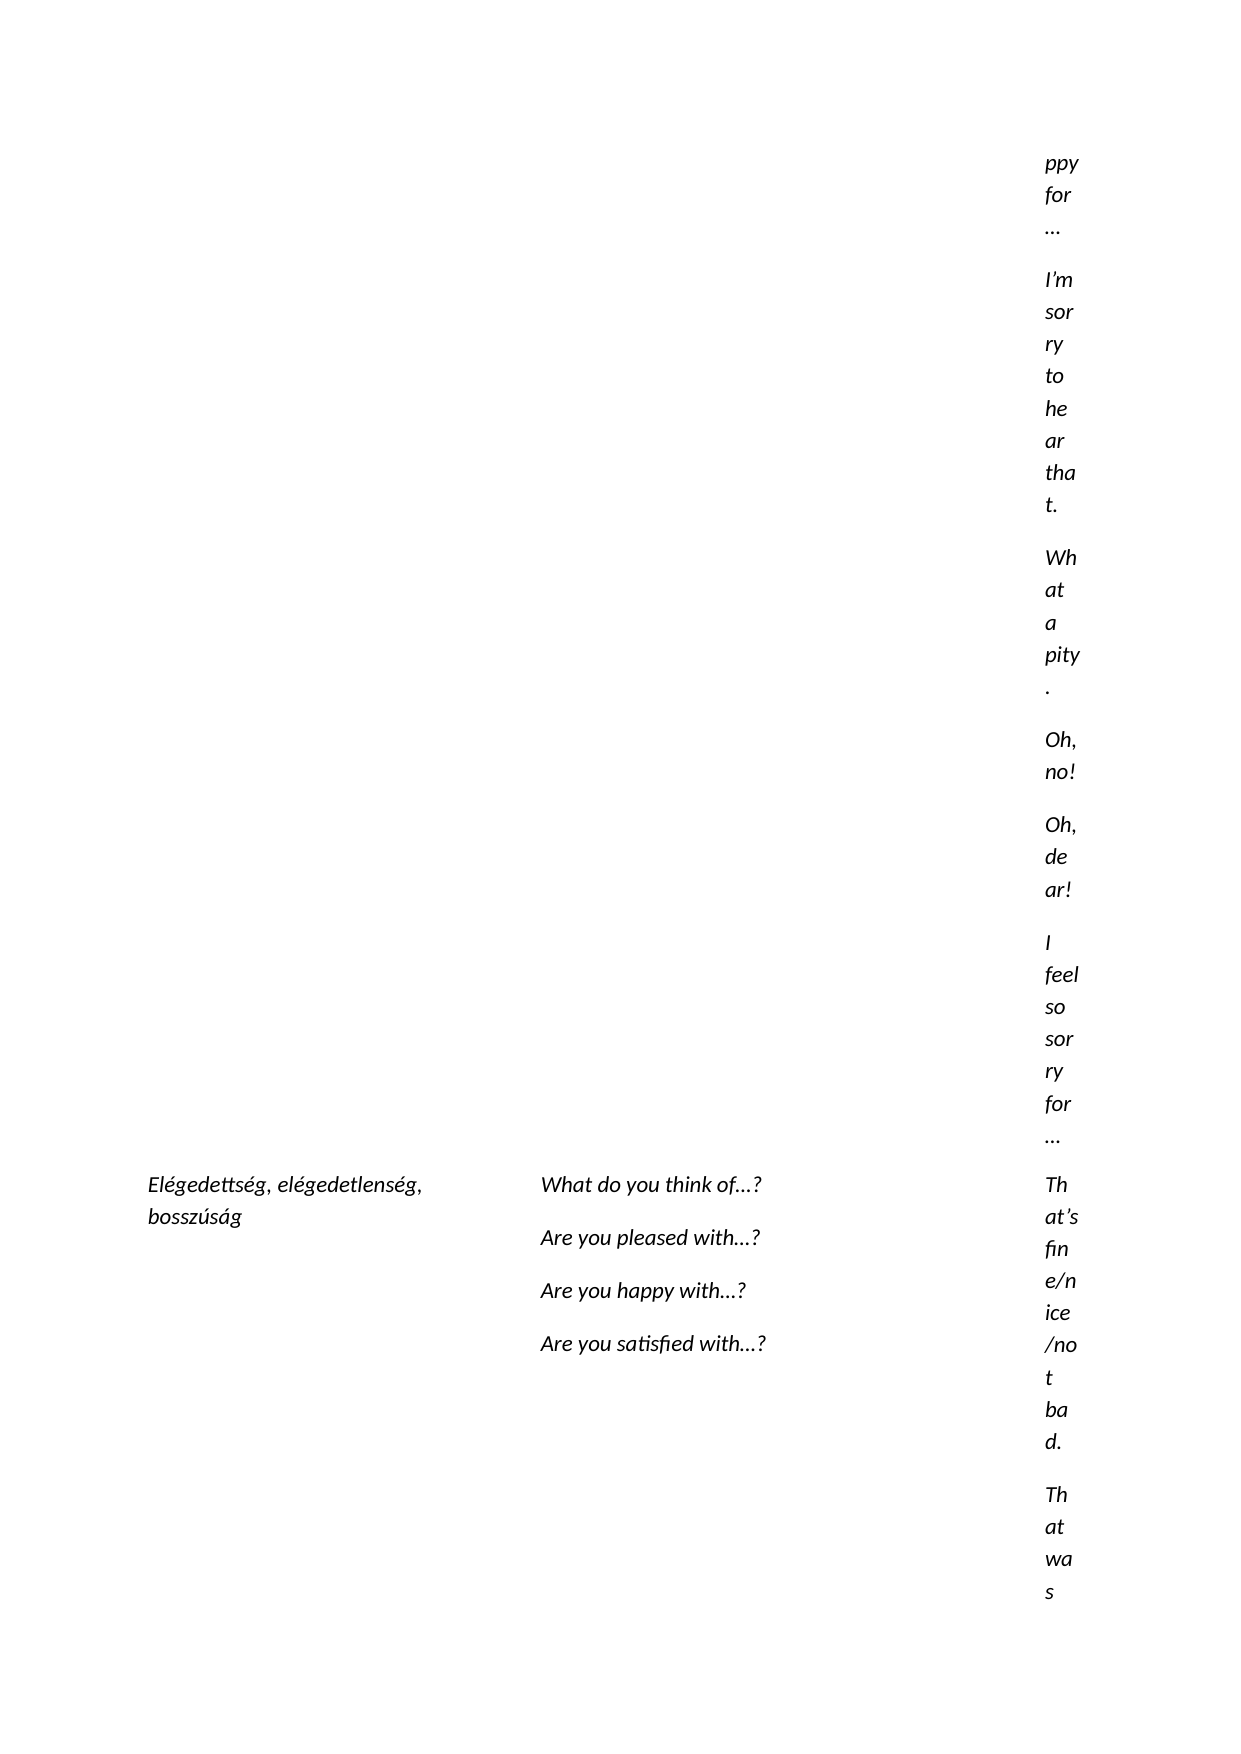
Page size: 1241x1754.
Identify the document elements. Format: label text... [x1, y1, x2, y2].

table_cell [136, 148, 529, 1170]
table_cell Elégedettség, elégedetlenség, bosszúság [136, 1170, 529, 1605]
table_cell ppy for… I’m sorry to hear that. What a pity. Oh, no! Oh, dear! I feel so sorry for… [1034, 148, 1093, 1170]
table_cell What do you think of…? Are you pleased with…? Are you happy with…? Are you satisfied with…? [529, 1170, 1033, 1605]
table_cell [529, 148, 1033, 1170]
table_cell That’s fine/nice/not bad. That was [1034, 1170, 1093, 1605]
